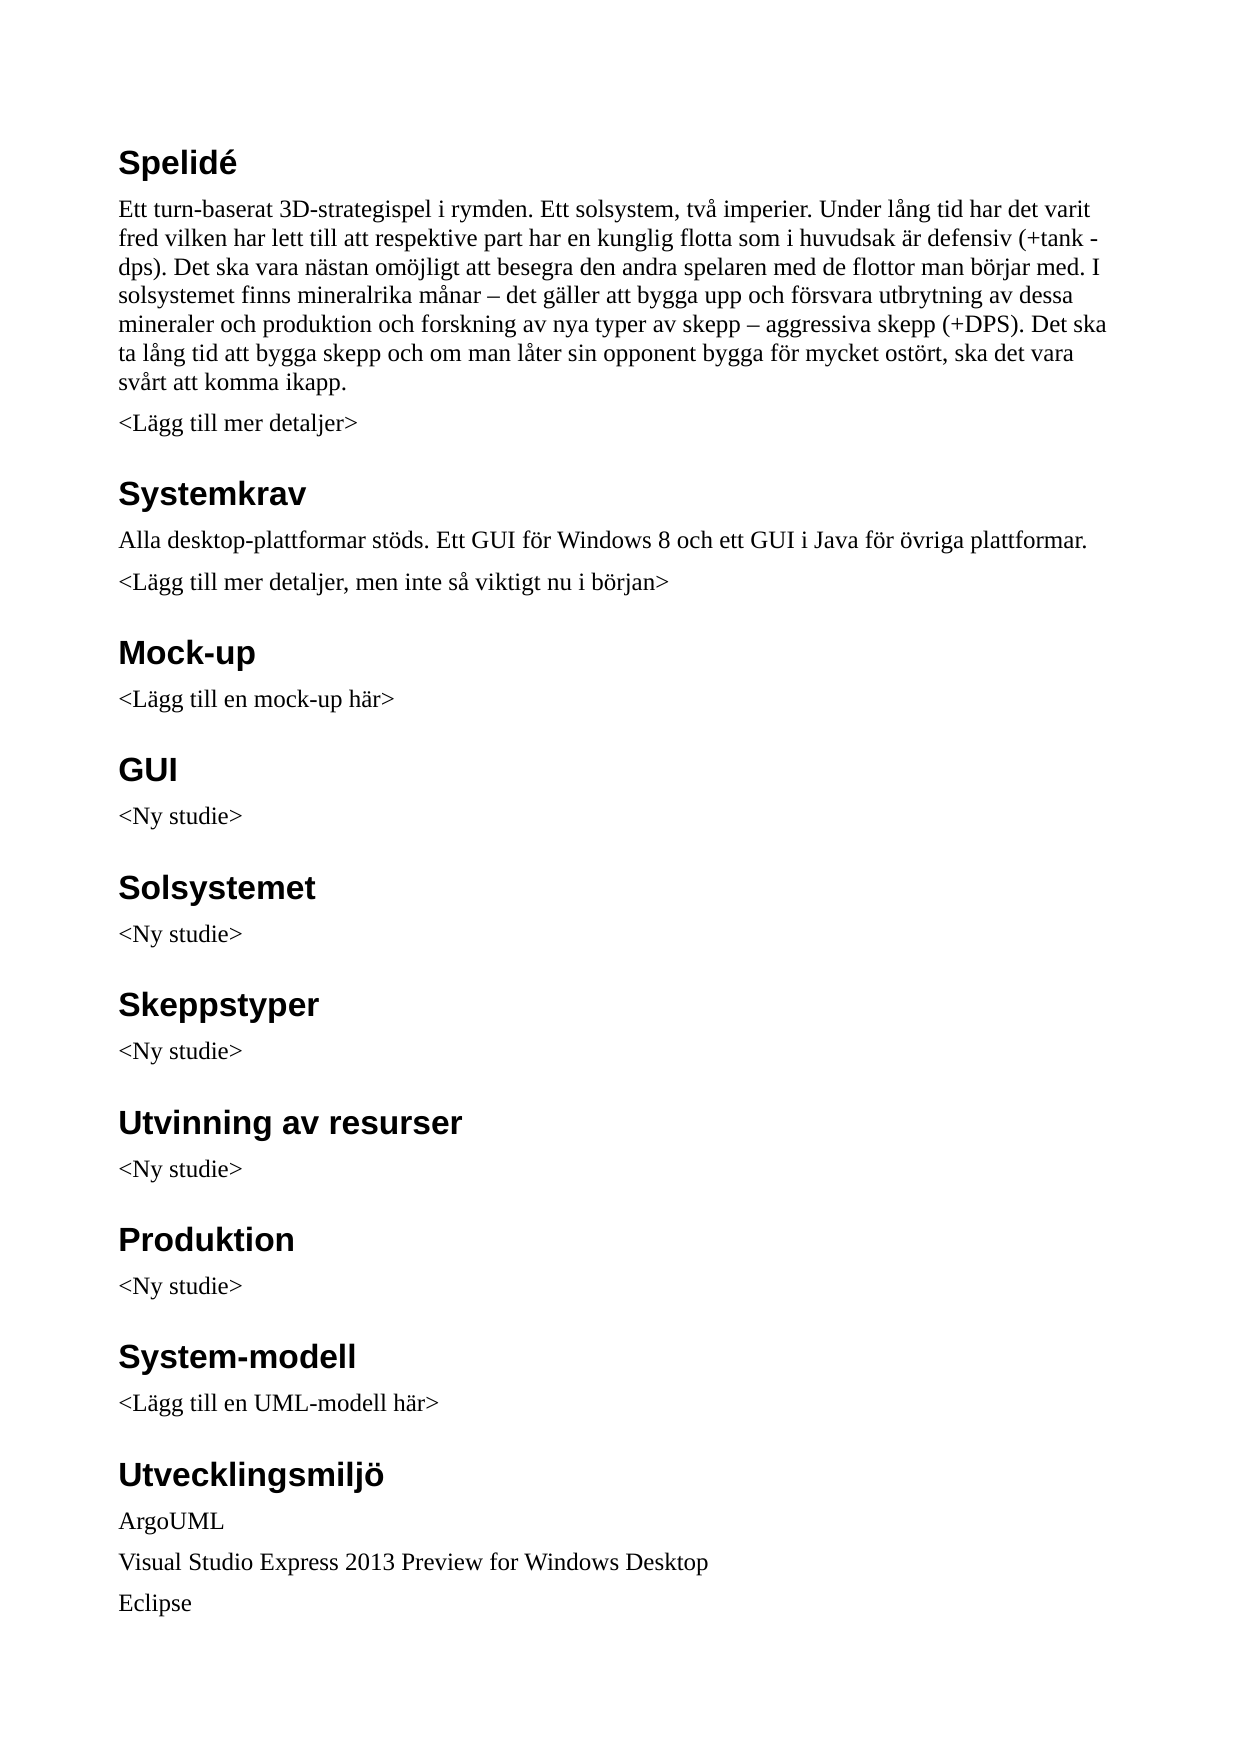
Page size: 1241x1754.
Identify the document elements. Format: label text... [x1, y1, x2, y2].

text <Lägg till en UML-modell här> [118, 1388, 1122, 1417]
subtitle Solsystemet [118, 868, 1122, 906]
subtitle Utvinning av resurser [118, 1102, 1122, 1141]
subtitle Utvecklingsmiljö [118, 1455, 1122, 1493]
text Visual Studio Express 2013 Preview for Windows Desktop [118, 1547, 1122, 1576]
text <Lägg till mer detaljer, men inte så viktigt nu i början> [118, 567, 1122, 595]
text <Ny studie> [118, 1154, 1122, 1182]
subtitle Skeppstyper [118, 985, 1122, 1024]
subtitle GUI [118, 750, 1122, 789]
text <Ny studie> [118, 801, 1122, 830]
text <Ny studie> [118, 1036, 1122, 1065]
text <Lägg till mer detaljer> [118, 408, 1122, 437]
subtitle Produktion [118, 1220, 1122, 1258]
text <Ny studie> [118, 919, 1122, 948]
text <Ny studie> [118, 1271, 1122, 1300]
subtitle Mock-up [118, 633, 1122, 672]
subtitle System-modell [118, 1337, 1122, 1376]
text Alla desktop-plattformar stöds. Ett GUI för Windows 8 och ett GUI i Java för övriga plattformar. [118, 525, 1122, 554]
text ArgoUML [118, 1506, 1122, 1534]
subtitle Spelidé [118, 143, 1122, 182]
text <Lägg till en mock-up här> [118, 684, 1122, 713]
text Ett turn-baserat 3D-strategispel i rymden. Ett solsystem, två imperier. Under lång tid har det varit fred vilken har lett till att respektive part har en kunglig flotta som i huvudsak är defensiv (+tank -dps). Det ska vara nästan omöjligt att besegra den andra spelaren med de flottor man börjar med. I solsystemet finns mineralrika månar – det gäller att bygga upp och försvara utbrytning av dessa mineraler och produktion och forskning av nya typer av skepp – aggressiva skepp (+DPS). Det ska ta lång tid att bygga skepp och om man låter sin opponent bygga för mycket ostört, ska det vara svårt att komma ikapp. [118, 194, 1122, 396]
subtitle Systemkrav [118, 474, 1122, 513]
text Eclipse [118, 1588, 1122, 1617]
